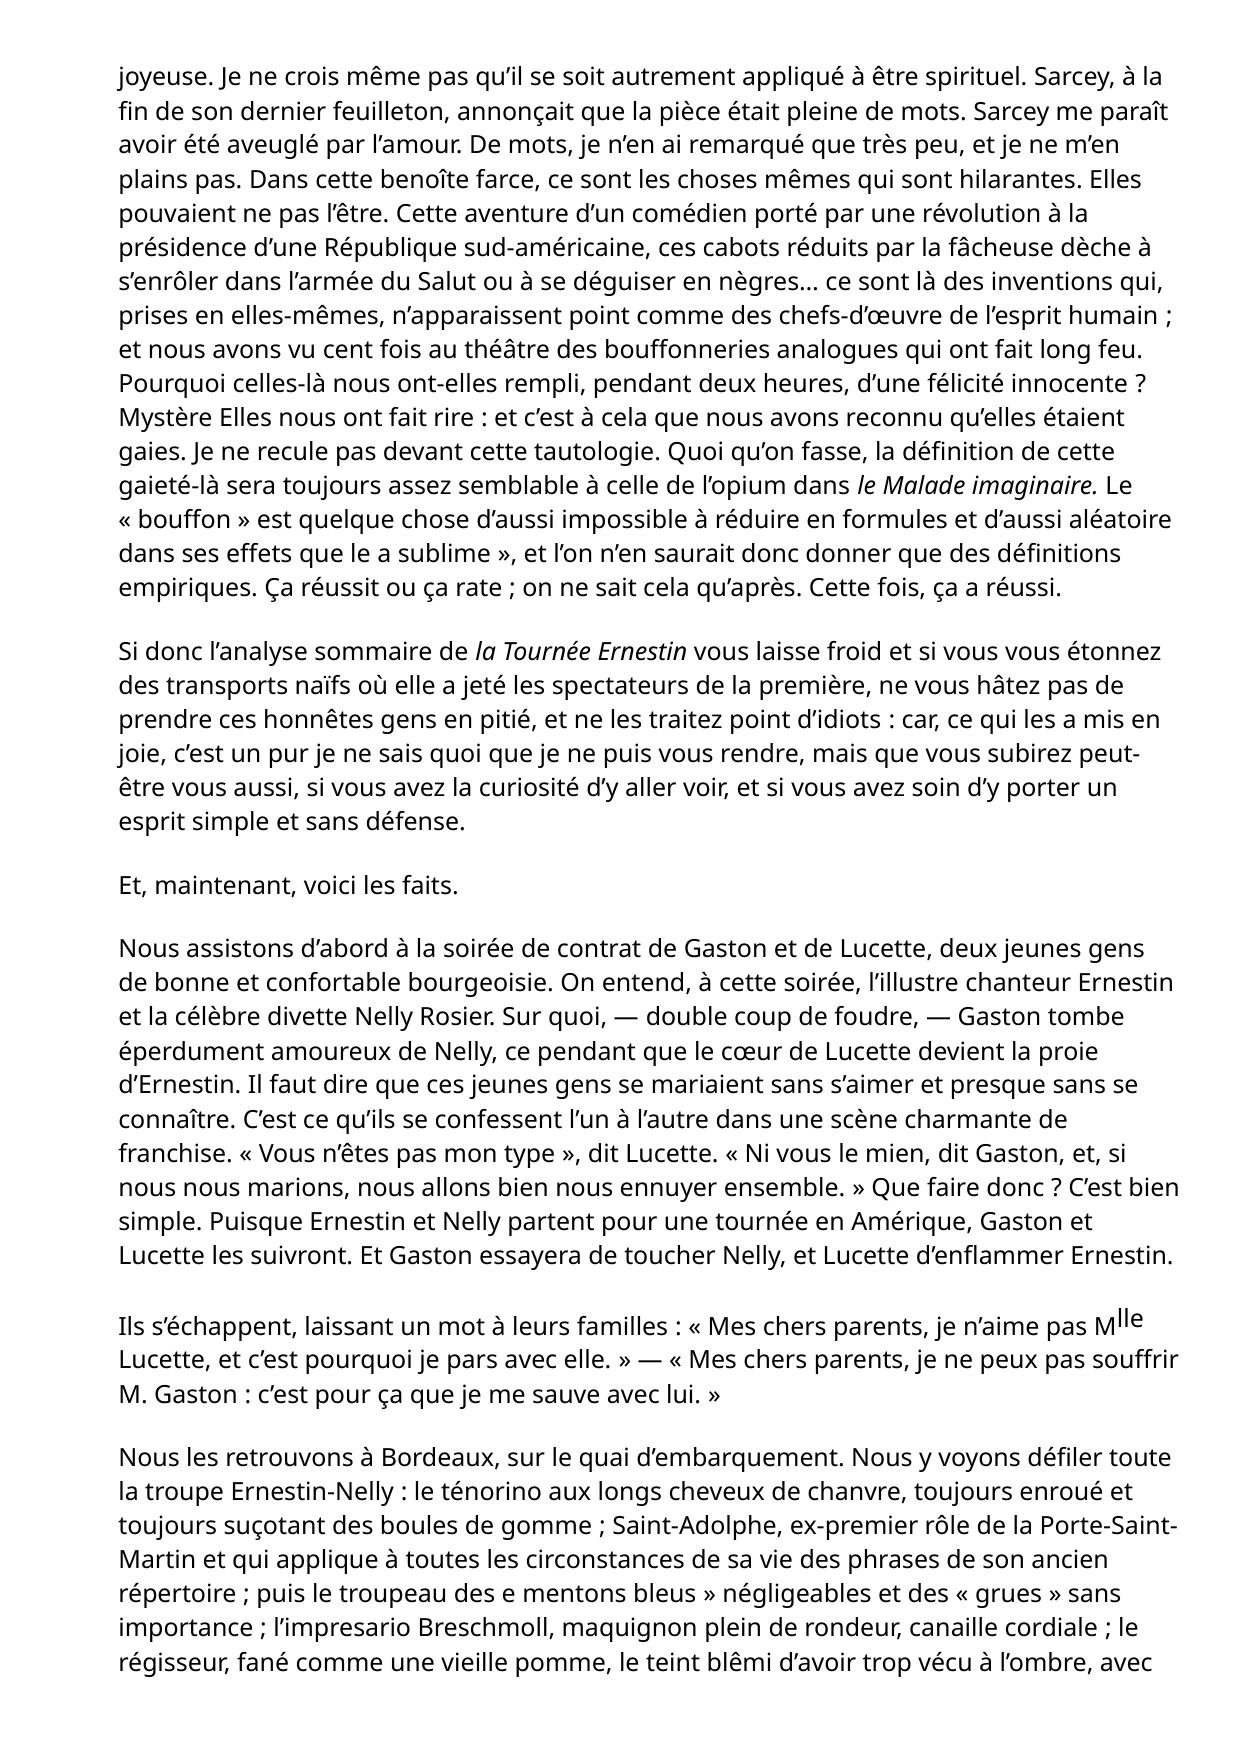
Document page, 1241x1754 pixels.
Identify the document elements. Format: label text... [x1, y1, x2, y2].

text Et, maintenant, voici les faits. [118, 867, 1181, 901]
text joyeuse. Je ne crois même pas qu’il se soit autrement appliqué à être spirituel. Sarcey, à la fin de son dernier feuilleton, annonçait que la pièce était pleine de mots. Sarcey me paraît avoir été aveuglé par l’amour. De mots, je n’en ai remarqué que très peu, et je ne m’en plains pas. Dans cette benoîte farce, ce sont les choses mêmes qui sont hilarantes. Elles pouvaient ne pas l’être. Cette aventure d’un comédien porté par une révolution à la présidence d’une République sud-américaine, ces cabots réduits par la fâcheuse dèche à s’enrôler dans l’armée du Salut ou à se déguiser en nègres… ce sont là des inventions qui, prises en elles-mêmes, n’apparaissent point comme des chefs-d’œuvre de l’esprit humain ; et nous avons vu cent fois au théâtre des bouffonneries analogues qui ont fait long feu. Pourquoi celles-là nous ont-elles rempli, pendant deux heures, d’une félicité innocente ? Mystère Elles nous ont fait rire : et c’est à cela que nous avons reconnu qu’elles étaient gaies. Je ne recule pas devant cette tautologie. Quoi qu’on fasse, la définition de cette gaieté-là sera toujours assez semblable à celle de l’opium dans le Malade imaginaire. Le « bouffon » est quelque chose d’aussi impossible à réduire en formules et d’aussi aléatoire dans ses effets que le a sublime », et l’on n’en saurait donc donner que des définitions empiriques. Ça réussit ou ça rate ; on ne sait cela qu’après. Cette fois, ça a réussi. [118, 59, 1181, 604]
text Nous les retrouvons à Bordeaux, sur le quai d’embarquement. Nous y voyons défiler toute la troupe Ernestin-Nelly : le ténorino aux longs cheveux de chanvre, toujours enroué et toujours suçotant des boules de gomme ; Saint-Adolphe, ex-premier rôle de la Porte-Saint-Martin et qui applique à toutes les circonstances de sa vie des phrases de son ancien répertoire ; puis le troupeau des e mentons bleus » négligeables et des « grues » sans importance ; l’impresario Breschmoll, maquignon plein de rondeur, canaille cordiale ; le régisseur, fané comme une vieille pomme, le teint blêmi d’avoir trop vécu à l’ombre, avec [118, 1440, 1181, 1678]
text Ils s’échappent, laissant un mot à leurs familles : « Mes chers parents, je n’aime pas Mlle Lucette, et c’est pourquoi je pars avec elle. » — « Mes chers parents, je ne peux pas souffrir M. Gaston : c’est pour ça que je me sauve avec lui. » [118, 1301, 1181, 1410]
text Nous assistons d’abord à la soirée de contrat de Gaston et de Lucette, deux jeunes gens de bonne et confortable bourgeoisie. On entend, à cette soirée, l’illustre chanteur Ernestin et la célèbre divette Nelly Rosier. Sur quoi, — double coup de foudre, — Gaston tombe éperdument amoureux de Nelly, ce pendant que le cœur de Lucette devient la proie d’Ernestin. Il faut dire que ces jeunes gens se mariaient sans s’aimer et presque sans se connaître. C’est ce qu’ils se confessent l’un à l’autre dans une scène charmante de franchise. « Vous n’êtes pas mon type », dit Lucette. « Ni vous le mien, dit Gaston, et, si nous nous marions, nous allons bien nous ennuyer ensemble. » Que faire donc ? C’est bien simple. Puisque Ernestin et Nelly partent pour une tournée en Amérique, Gaston et Lucette les suivront. Et Gaston essayera de toucher Nelly, et Lucette d’enflammer Ernestin. [118, 931, 1181, 1272]
text Si donc l’analyse sommaire de la Tournée Ernestin vous laisse froid et si vous vous étonnez des transports naïfs où elle a jeté les spectateurs de la première, ne vous hâtez pas de prendre ces honnêtes gens en pitié, et ne les traitez point d’idiots : car, ce qui les a mis en joie, c’est un pur je ne sais quoi que je ne puis vous rendre, mais que vous subirez peut-être vous aussi, si vous avez la curiosité d’y aller voir, et si vous avez soin d’y porter un esprit simple et sans défense. [118, 633, 1181, 838]
